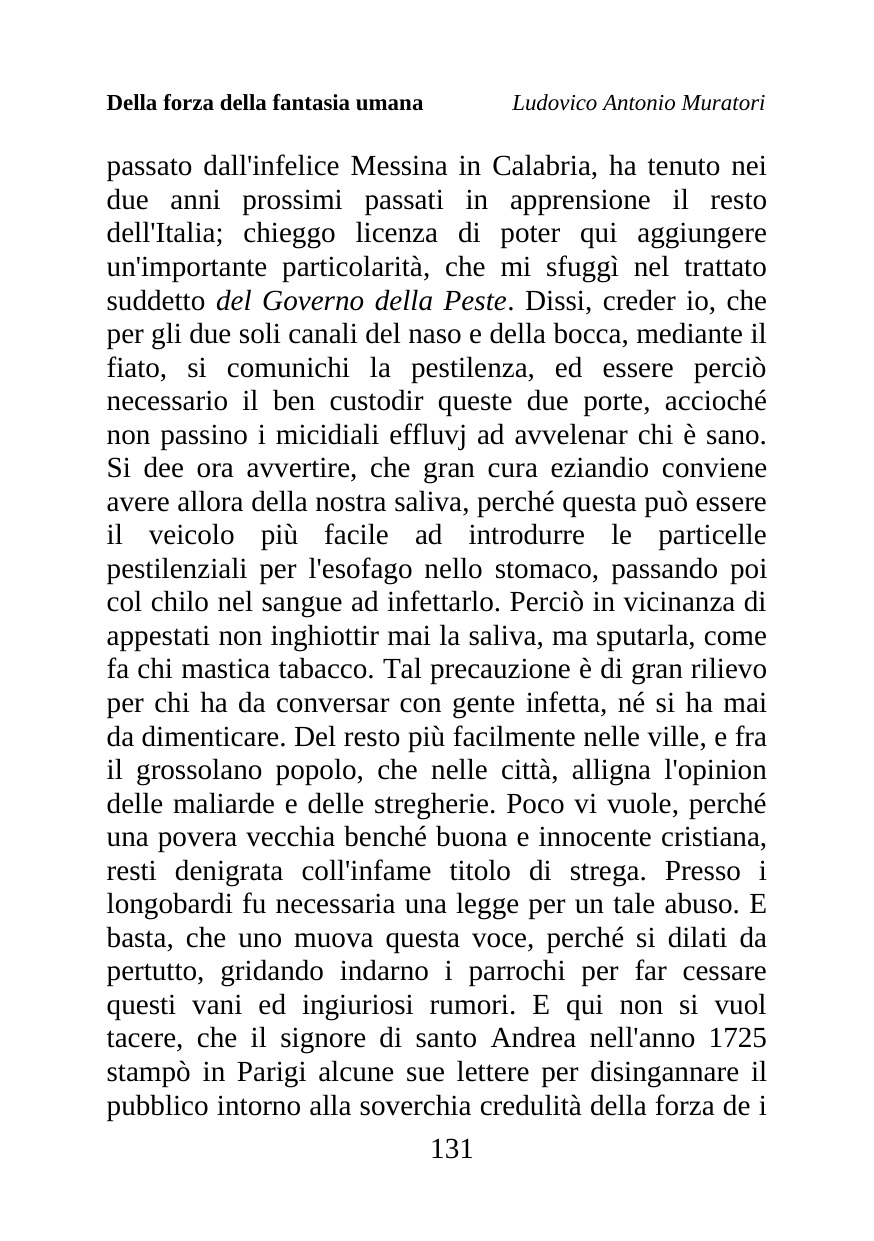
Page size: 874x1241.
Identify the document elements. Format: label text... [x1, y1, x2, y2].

text passato dall'infelice Messina in Calabria, ha tenuto nei due anni prossimi passati in apprensione il resto dell'Italia; chieggo licenza di poter qui aggiungere un'importante particolarità, che mi sfuggì nel trattato suddetto del Governo della Peste. Dissi, creder io, che per gli due soli canali del naso e della bocca, mediante il fiato, si comunichi la pestilenza, ed essere perciò necessario il ben custodir queste due porte, accioché non passino i micidiali effluvj ad avvelenar chi è sano. Si dee ora avvertire, che gran cura eziandio conviene avere allora della nostra saliva, perché questa può essere il veicolo più facile ad introdurre le particelle pestilenziali per l'esofago nello stomaco, passando poi col chilo nel sangue ad infettarlo. Perciò in vicinanza di appestati non inghiottir mai la saliva, ma sputarla, come fa chi mastica tabacco. Tal precauzione è di gran rilievo per chi ha da conversar con gente infetta, né si ha mai da dimenticare. Del resto più facilmente nelle ville, e fra il grossolano popolo, che nelle città, alligna l'opinion delle maliarde e delle stregherie. Poco vi vuole, perché una povera vecchia benché buona e innocente cristiana, resti denigrata coll'infame titolo di strega. Presso i longobardi fu necessaria una legge per un tale abuso. E basta, che uno muova questa voce, perché si dilati da pertutto, gridando indarno i parrochi per far cessare questi vani ed ingiuriosi rumori. E qui non si vuol tacere, che il signore di santo Andrea nell'anno 1725 stampò in Parigi alcune sue lettere per disingannare il pubblico intorno alla soverchia credulità della forza de i [106, 148, 768, 1121]
